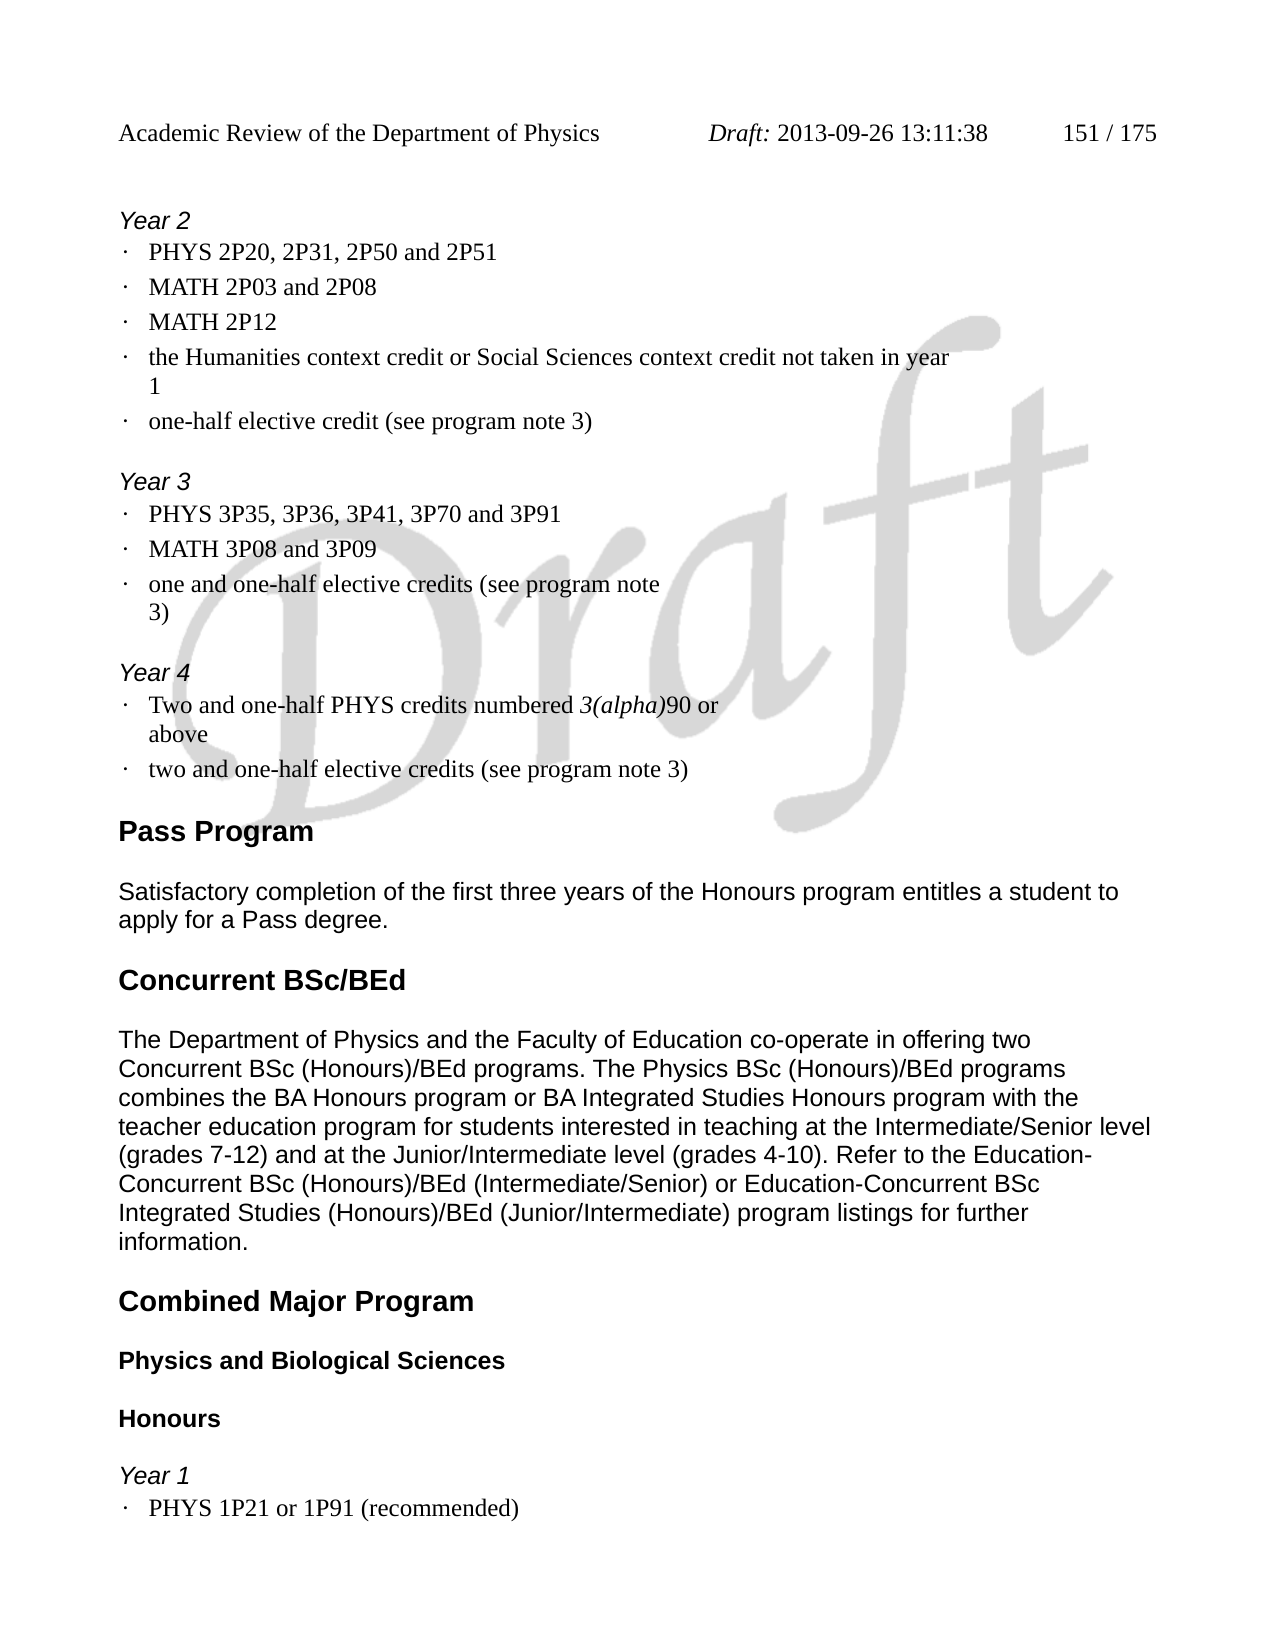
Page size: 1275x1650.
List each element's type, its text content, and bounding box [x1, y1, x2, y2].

picture [118, 234, 1157, 438]
text Year 2 [118, 177, 1157, 234]
table_cell one-half elective credit (see program note 3) [145, 403, 962, 438]
text Year 4 [118, 629, 1157, 687]
table_cell · [118, 403, 145, 438]
table_cell two and one-half elective credits (see program note 3) [145, 751, 783, 786]
picture [118, 1490, 1157, 1532]
table_cell · [118, 269, 145, 304]
table_cell · [118, 531, 145, 566]
table_cell the Humanities context credit or Social Sciences context credit not taken in year 1 [145, 339, 962, 403]
table_header · [118, 496, 145, 531]
table_cell · [118, 304, 145, 339]
picture [118, 118, 1157, 177]
table_header Two and one-half PHYS credits numbered 3(alpha)90 or above [145, 687, 783, 751]
table_cell · [118, 339, 145, 403]
table_cell MATH 2P12 [145, 304, 962, 339]
table_header · [118, 234, 145, 269]
text Pass Program Satisfactory completion of the first three years of the Honours program entitles a student to apply for a Pass degree. Concurrent BSc/BEd The Department of Physics and the Faculty of Education co-operate in offering two Concurrent BSc (Honours)/BEd programs. The Physics BSc (Honours)/BEd programs combines the BA Honours program or BA Integrated Studies Honours program with the teacher education program for students interested in teaching at the Intermediate/Senior level (grades 7-12) and at the Junior/Intermediate level (grades 4-10). Refer to the Education-Concurrent BSc (Honours)/BEd (Intermediate/Senior) or Education-Concurrent BSc Integrated Studies (Honours)/BEd (Junior/Intermediate) program listings for further information. Combined Major Program Physics and Biological Sciences Honours Year 1 [118, 786, 1157, 1490]
picture [118, 496, 1157, 629]
table_header · [118, 687, 145, 751]
picture [118, 687, 1157, 786]
table_cell one and one-half elective credits (see program note 3) [145, 566, 685, 629]
text Year 3 [118, 438, 1157, 496]
table_cell MATH 3P08 and 3P09 [145, 531, 685, 566]
table_cell MATH 2P03 and 2P08 [145, 269, 962, 304]
table_header PHYS 3P35, 3P36, 3P41, 3P70 and 3P91 [145, 496, 685, 531]
table_cell · [118, 751, 145, 786]
table_header PHYS 1P21 or 1P91 (recommended) [145, 1490, 821, 1525]
table_header · [118, 1490, 145, 1525]
table_cell · [118, 566, 145, 629]
table_header PHYS 2P20, 2P31, 2P50 and 2P51 [145, 234, 962, 269]
